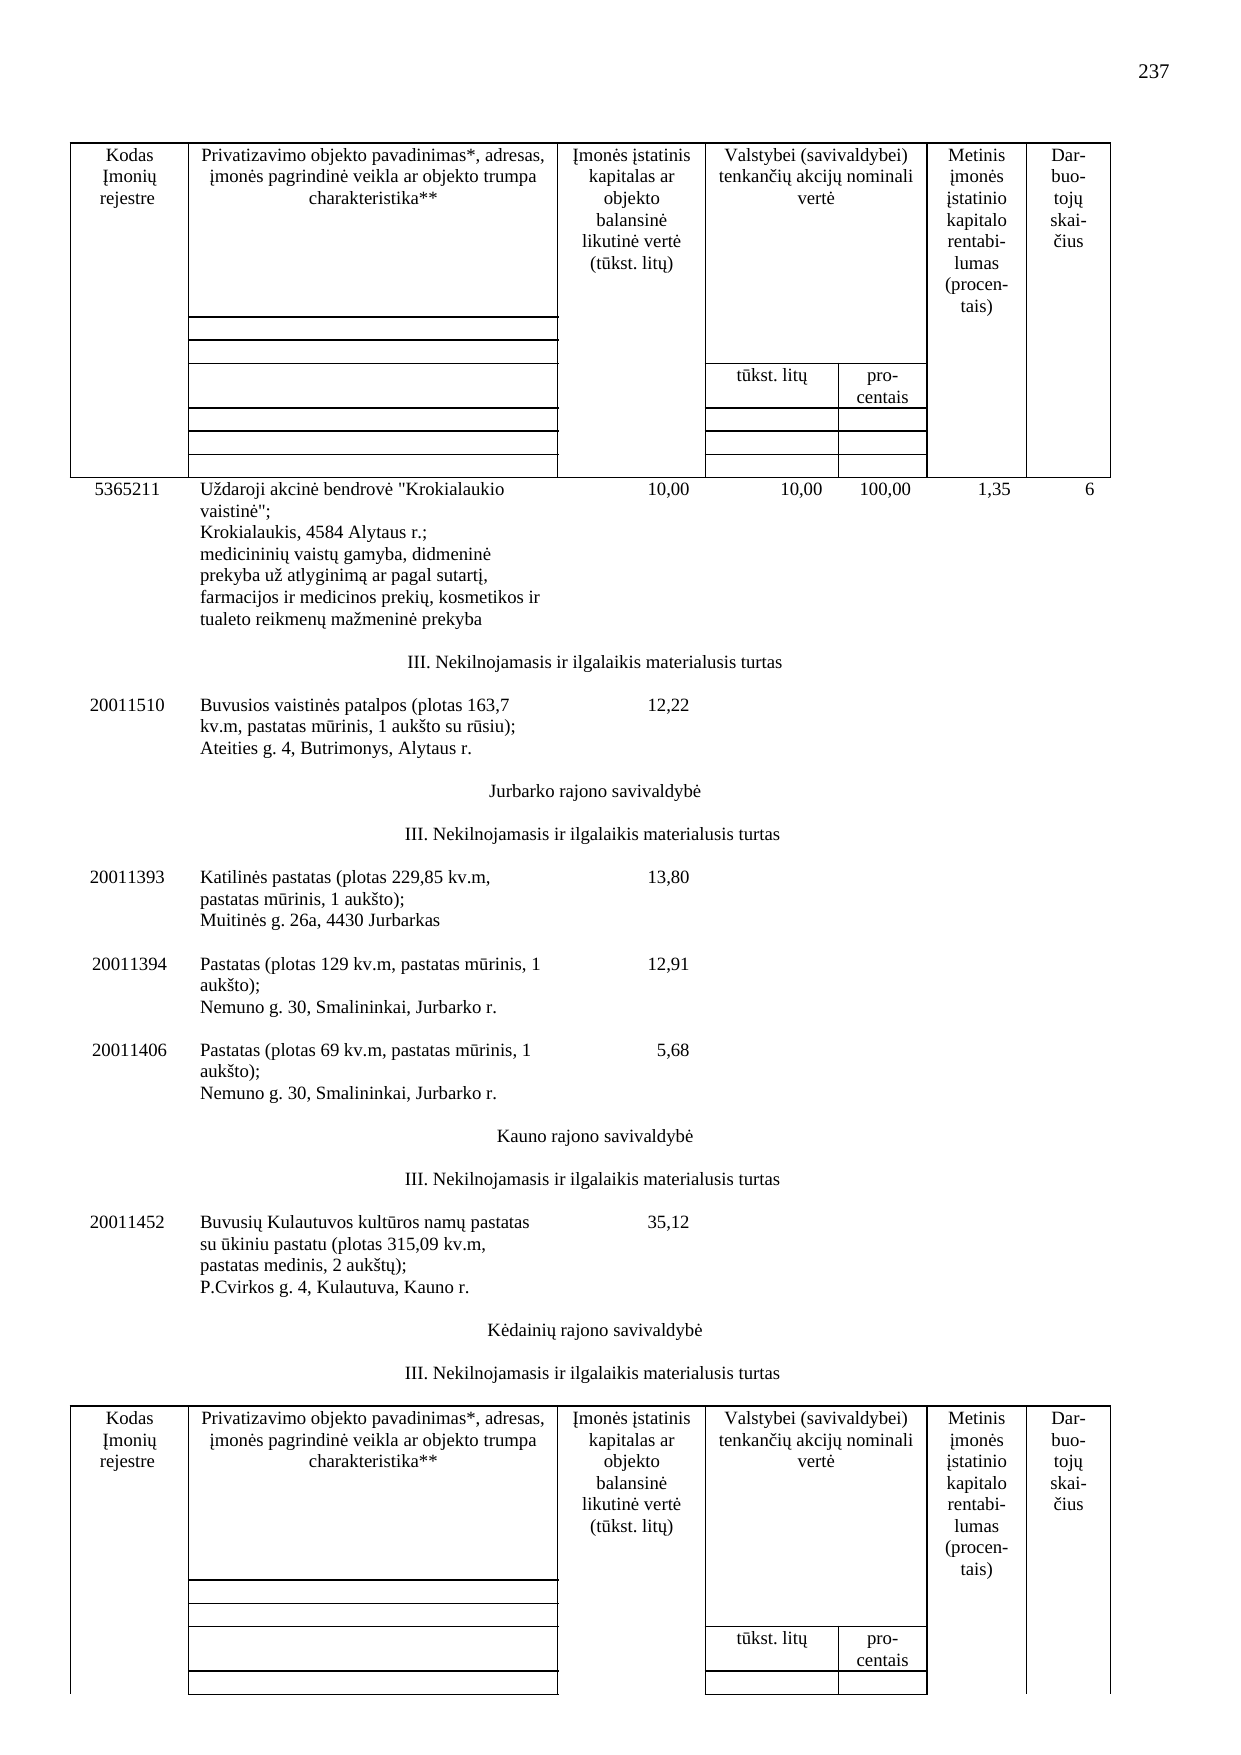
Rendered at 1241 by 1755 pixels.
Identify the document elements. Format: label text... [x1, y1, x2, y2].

table_cell Pastatas (plotas 69 kv.m, pastatas mūrinis, 1 aukšto); Nemuno g. 30, Smalininkai, Jurbarko r. [189, 1039, 558, 1125]
table_cell [927, 694, 1026, 780]
table_cell [928, 1603, 1026, 1626]
table_cell [71, 1670, 188, 1693]
table_cell [189, 318, 557, 339]
table_cell 20011393 [70, 866, 188, 952]
table_header Įmonės įstatinis kapitalas ar objekto balansinė likutinė vertė (tūkst. litų) [558, 144, 705, 316]
table_cell [838, 694, 927, 780]
table_cell [1026, 1211, 1110, 1319]
table_cell [706, 455, 838, 477]
table_cell [838, 1211, 927, 1319]
table_cell [1027, 1579, 1110, 1602]
table_cell [838, 953, 927, 1039]
table_cell 10,00 [705, 478, 838, 651]
table_cell [71, 1579, 188, 1602]
table_cell [558, 430, 705, 453]
table_header Privatizavimo objekto pavadinimas*, adresas, įmonės pagrindinė veikla ar objekto trumpa charakteristika** [189, 144, 557, 316]
table_header Valstybei (savivaldybei) tenkančių akcijų nominali vertė [706, 144, 926, 316]
table_cell [71, 454, 188, 477]
table_cell [839, 409, 926, 430]
table_cell Kėdainių rajono savivaldybė [70, 1319, 1110, 1362]
table_cell [558, 1670, 705, 1693]
table_cell [71, 339, 188, 362]
table_cell [839, 455, 926, 477]
table_cell III. Nekilnojamasis ir ilgalaikis materialusis turtas [70, 651, 1110, 694]
table_cell Kodas Įmonių rejestre [71, 1407, 188, 1579]
table_cell [558, 316, 705, 339]
table_cell 10,00 [558, 478, 705, 651]
table_cell [1027, 339, 1110, 362]
table_cell [705, 1039, 838, 1125]
table_cell III. Nekilnojamasis ir ilgalaikis materialusis turtas [70, 1362, 1110, 1405]
table_cell III. Nekilnojamasis ir ilgalaikis materialusis turtas [70, 823, 1110, 866]
table_cell [1027, 407, 1110, 430]
table_cell [928, 363, 1026, 407]
table_cell Pastatas (plotas 129 kv.m, pastatas mūrinis, 1 aukšto); Nemuno g. 30, Smalininkai, Jurbarko r. [189, 953, 558, 1039]
table_cell [1027, 363, 1110, 407]
table_header Metinis įmonės įstatinio kapitalo rentabi-lumas (procen-tais) [928, 144, 1026, 316]
table_cell tūkst. litų [706, 364, 838, 407]
table_cell [1027, 454, 1110, 477]
table_cell tūkst. litų [706, 1627, 838, 1670]
table_cell 20011510 [70, 694, 188, 780]
table_cell 6 [1026, 478, 1110, 651]
table_cell 1,35 [927, 478, 1026, 651]
table_cell [928, 430, 1026, 453]
table_cell 5365211 [70, 478, 188, 651]
table_cell [927, 1039, 1026, 1125]
table_cell pro-centais [839, 364, 926, 407]
table_cell [839, 432, 926, 453]
table_cell [71, 1626, 188, 1670]
table_cell [558, 454, 705, 477]
table_cell [558, 407, 705, 430]
table_cell Dar-buo-tojų skai-čius [1027, 1407, 1110, 1579]
table_cell [558, 339, 705, 362]
table_cell [1026, 694, 1110, 780]
table_cell [189, 1672, 557, 1693]
table_cell [558, 363, 705, 407]
table_cell III. Nekilnojamasis ir ilgalaikis materialusis turtas [70, 1168, 1110, 1211]
table_cell Metinis įmonės įstatinio kapitalo rentabi-lumas (procen-tais) [928, 1407, 1026, 1579]
table_cell [927, 866, 1026, 952]
table_cell [1026, 866, 1110, 952]
table_cell [189, 432, 557, 453]
table_cell [928, 1670, 1026, 1693]
table_cell Įmonės įstatinis kapitalas ar objekto balansinė likutinė vertė (tūkst. litų) [558, 1407, 705, 1579]
table_cell [71, 407, 188, 430]
table_cell [928, 316, 1026, 339]
table_cell [706, 432, 838, 453]
table_cell [189, 1581, 557, 1602]
table_cell Privatizavimo objekto pavadinimas*, adresas, įmonės pagrindinė veikla ar objekto trumpa charakteristika** [189, 1407, 557, 1579]
table_cell 35,12 [558, 1211, 705, 1319]
table_cell [838, 1039, 927, 1125]
table_cell [706, 1603, 926, 1626]
table_cell [71, 1603, 188, 1626]
table_cell [706, 316, 926, 339]
table_cell pro-centais [839, 1627, 926, 1670]
table_cell [189, 341, 557, 362]
table_cell 100,00 [838, 478, 927, 651]
table_cell Kauno rajono savivaldybė [70, 1125, 1110, 1168]
table_cell [705, 1211, 838, 1319]
table_header Kodas Įmonių rejestre [71, 144, 188, 316]
table_cell [706, 409, 838, 430]
table_cell [705, 953, 838, 1039]
table_cell [558, 1603, 705, 1626]
table_cell [928, 454, 1026, 477]
table_cell [189, 455, 557, 477]
table_cell [706, 1672, 838, 1693]
table_cell 20011394 [70, 953, 188, 1039]
table_cell [928, 339, 1026, 362]
table_cell [1027, 1626, 1110, 1670]
table_cell [928, 407, 1026, 430]
table_cell [189, 409, 557, 430]
table_cell [1026, 1039, 1110, 1125]
table_cell Katilinės pastatas (plotas 229,85 kv.m, pastatas mūrinis, 1 aukšto); Muitinės g. 26a, 4430 Jurbarkas [189, 866, 558, 952]
table_cell [706, 1579, 926, 1602]
table_cell Jurbarko rajono savivaldybė [70, 780, 1110, 823]
table_cell [927, 1211, 1026, 1319]
table_cell 12,91 [558, 953, 705, 1039]
table_cell 13,80 [558, 866, 705, 952]
table_cell [1026, 953, 1110, 1039]
table_cell [71, 316, 188, 339]
table_cell [189, 1627, 557, 1670]
table_cell [705, 866, 838, 952]
table_cell [189, 364, 557, 407]
table_cell Valstybei (savivaldybei) tenkančių akcijų nominali vertė [706, 1407, 926, 1579]
table_cell [1027, 1603, 1110, 1626]
table_cell [838, 866, 927, 952]
table_cell [558, 1626, 705, 1670]
table_cell [1027, 430, 1110, 453]
table_cell [928, 1579, 1026, 1602]
table_cell [1027, 1670, 1110, 1693]
table_header Dar-buo-tojų skai-čius [1027, 144, 1110, 316]
table_cell [189, 1604, 557, 1626]
table_cell [927, 953, 1026, 1039]
table_cell 20011452 [70, 1211, 188, 1319]
table_cell 5,68 [558, 1039, 705, 1125]
table_cell [705, 694, 838, 780]
table_cell Uždaroji akcinė bendrovė "Krokialaukio vaistinė"; Krokialaukis, 4584 Alytaus r.; medicininių vaistų gamyba, didmeninė prekyba už atlyginimą ar pagal sutartį, farmacijos ir medicinos prekių, kosmetikos ir tualeto reikmenų mažmeninė prekyba [189, 478, 558, 651]
table_cell [928, 1626, 1026, 1670]
table_cell Buvusios vaistinės patalpos (plotas 163,7 kv.m, pastatas mūrinis, 1 aukšto su rūsiu); Ateities g. 4, Butrimonys, Alytaus r. [189, 694, 558, 780]
table_cell [1027, 316, 1110, 339]
table_cell [839, 1672, 926, 1693]
table_cell 12,22 [558, 694, 705, 780]
table_cell [71, 430, 188, 453]
table_cell [706, 339, 926, 362]
table_cell [558, 1579, 705, 1602]
table_cell [71, 363, 188, 407]
table_cell Buvusių Kulautuvos kultūros namų pastatas su ūkiniu pastatu (plotas 315,09 kv.m, pastatas medinis, 2 aukštų); P.Cvirkos g. 4, Kulautuva, Kauno r. [189, 1211, 558, 1319]
table_cell 20011406 [70, 1039, 188, 1125]
